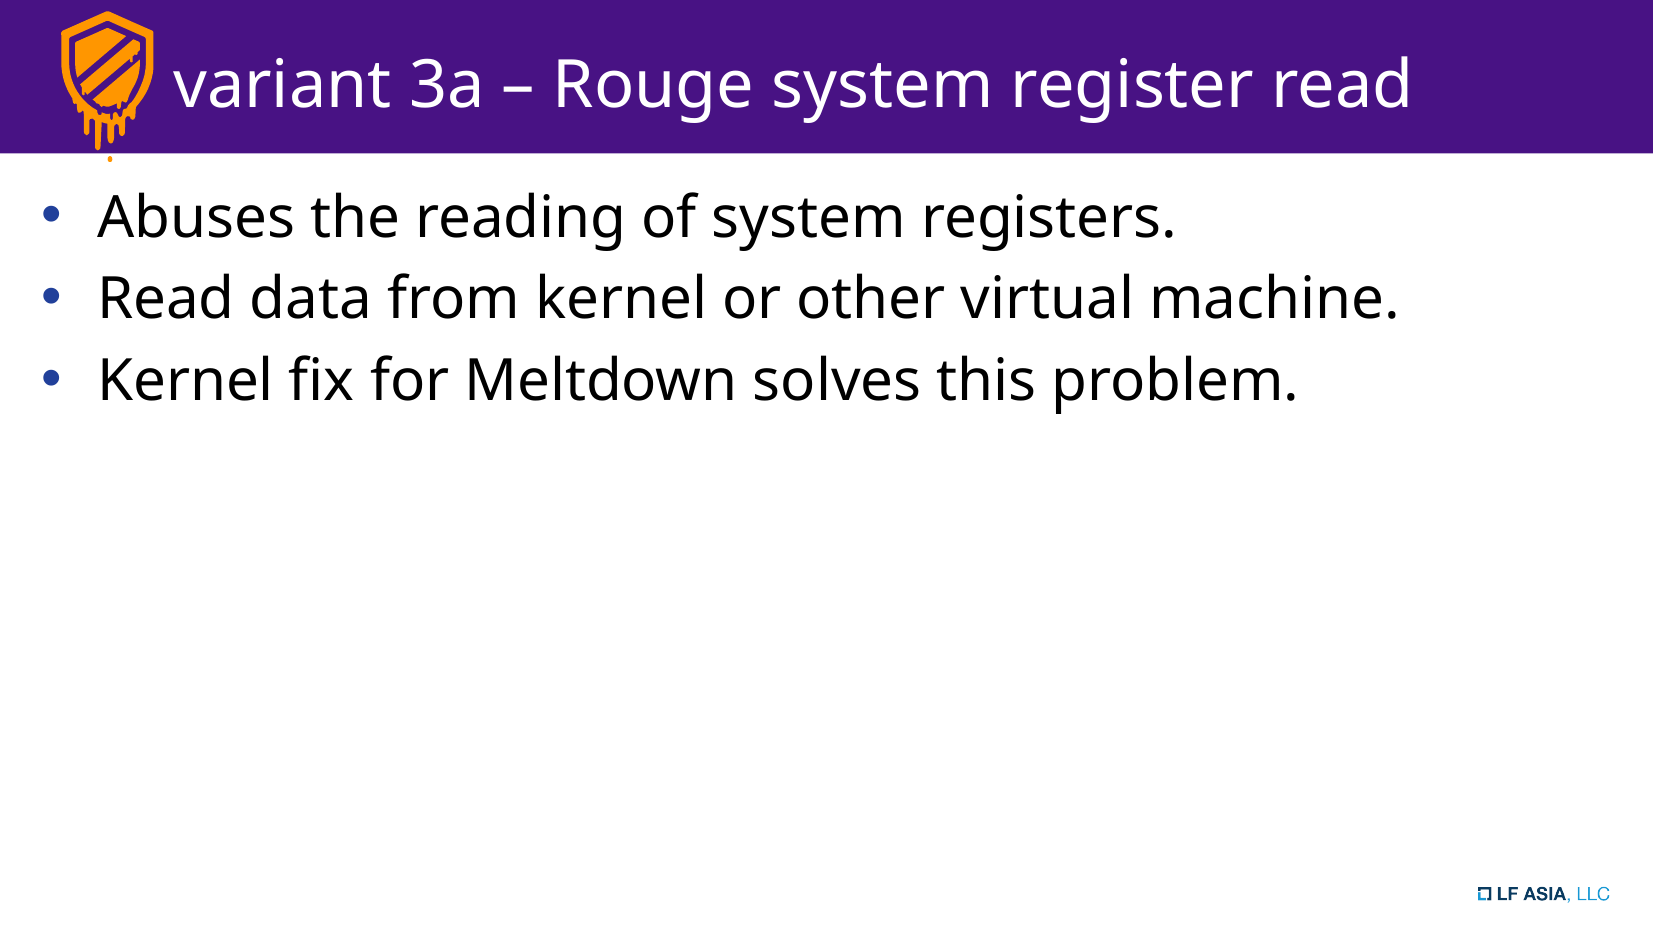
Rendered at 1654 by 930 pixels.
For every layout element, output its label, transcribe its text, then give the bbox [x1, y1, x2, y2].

list Abuses the reading of system registers. Read data from kernel or other virtual machine. Kernel fix for Meltdown solves this problem. [25, 171, 1630, 786]
title variant 3a – Rouge system register read [8, 8, 1653, 154]
picture [1520, 885, 1563, 904]
picture [60, 10, 154, 162]
